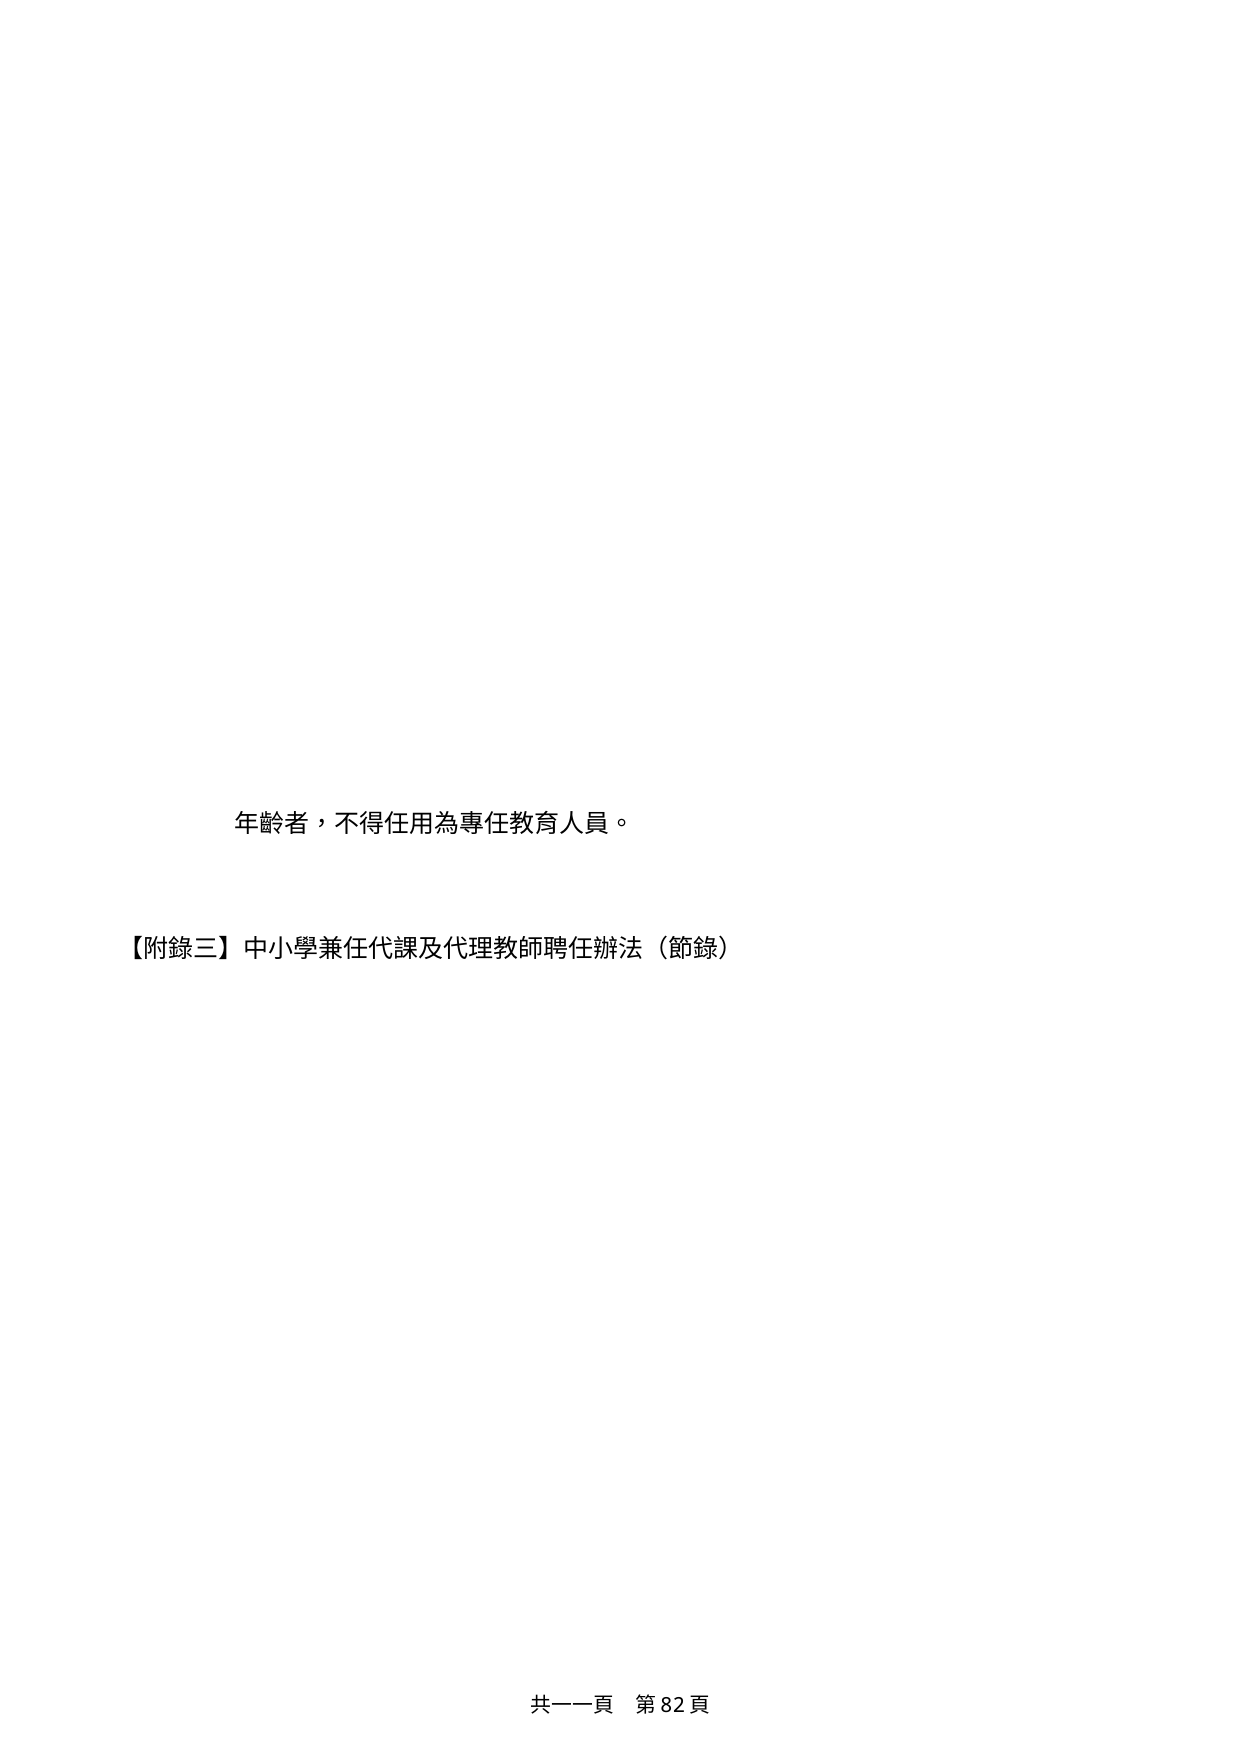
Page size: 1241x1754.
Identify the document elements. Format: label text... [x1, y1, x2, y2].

list 年齡者，不得任用為專任教育人員。 [122, 780, 1122, 842]
text 【附錄三】中小學兼任代課及代理教師聘任辦法（節錄） [118, 905, 1122, 967]
